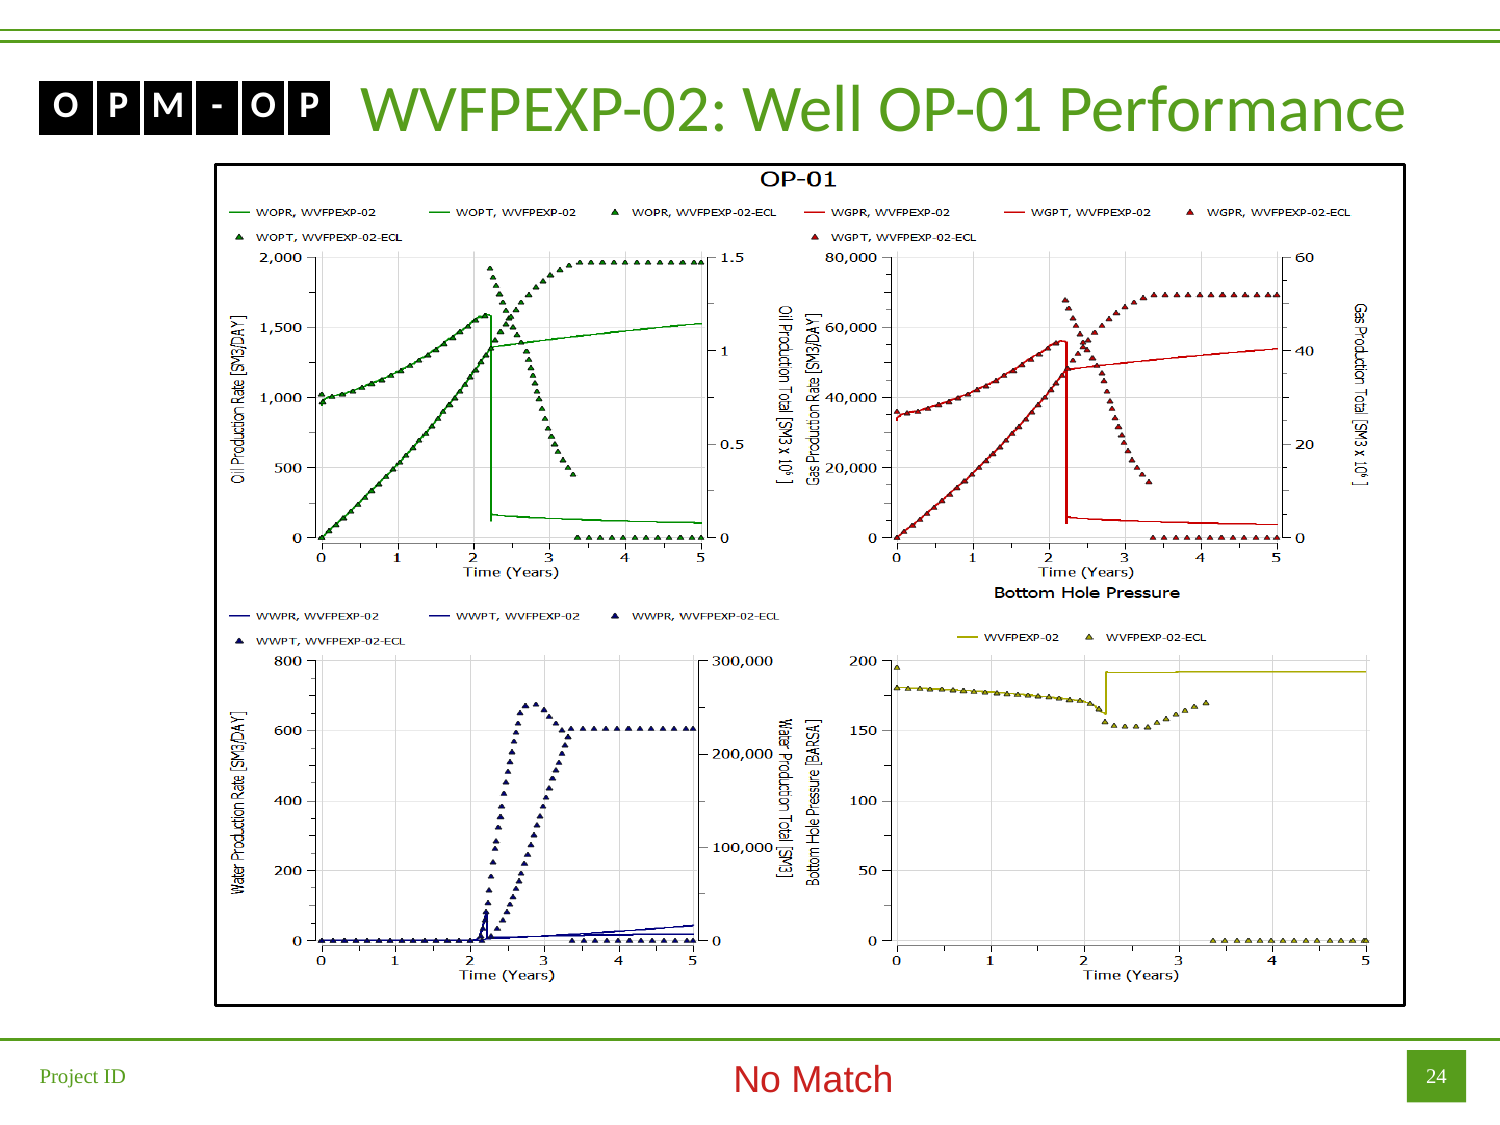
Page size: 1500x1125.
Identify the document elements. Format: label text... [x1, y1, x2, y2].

text_box No Match [268, 1051, 1359, 1109]
title WVFPEXP-02: Well OP-01 Performance [360, 77, 1425, 153]
picture [217, 165, 1403, 1004]
